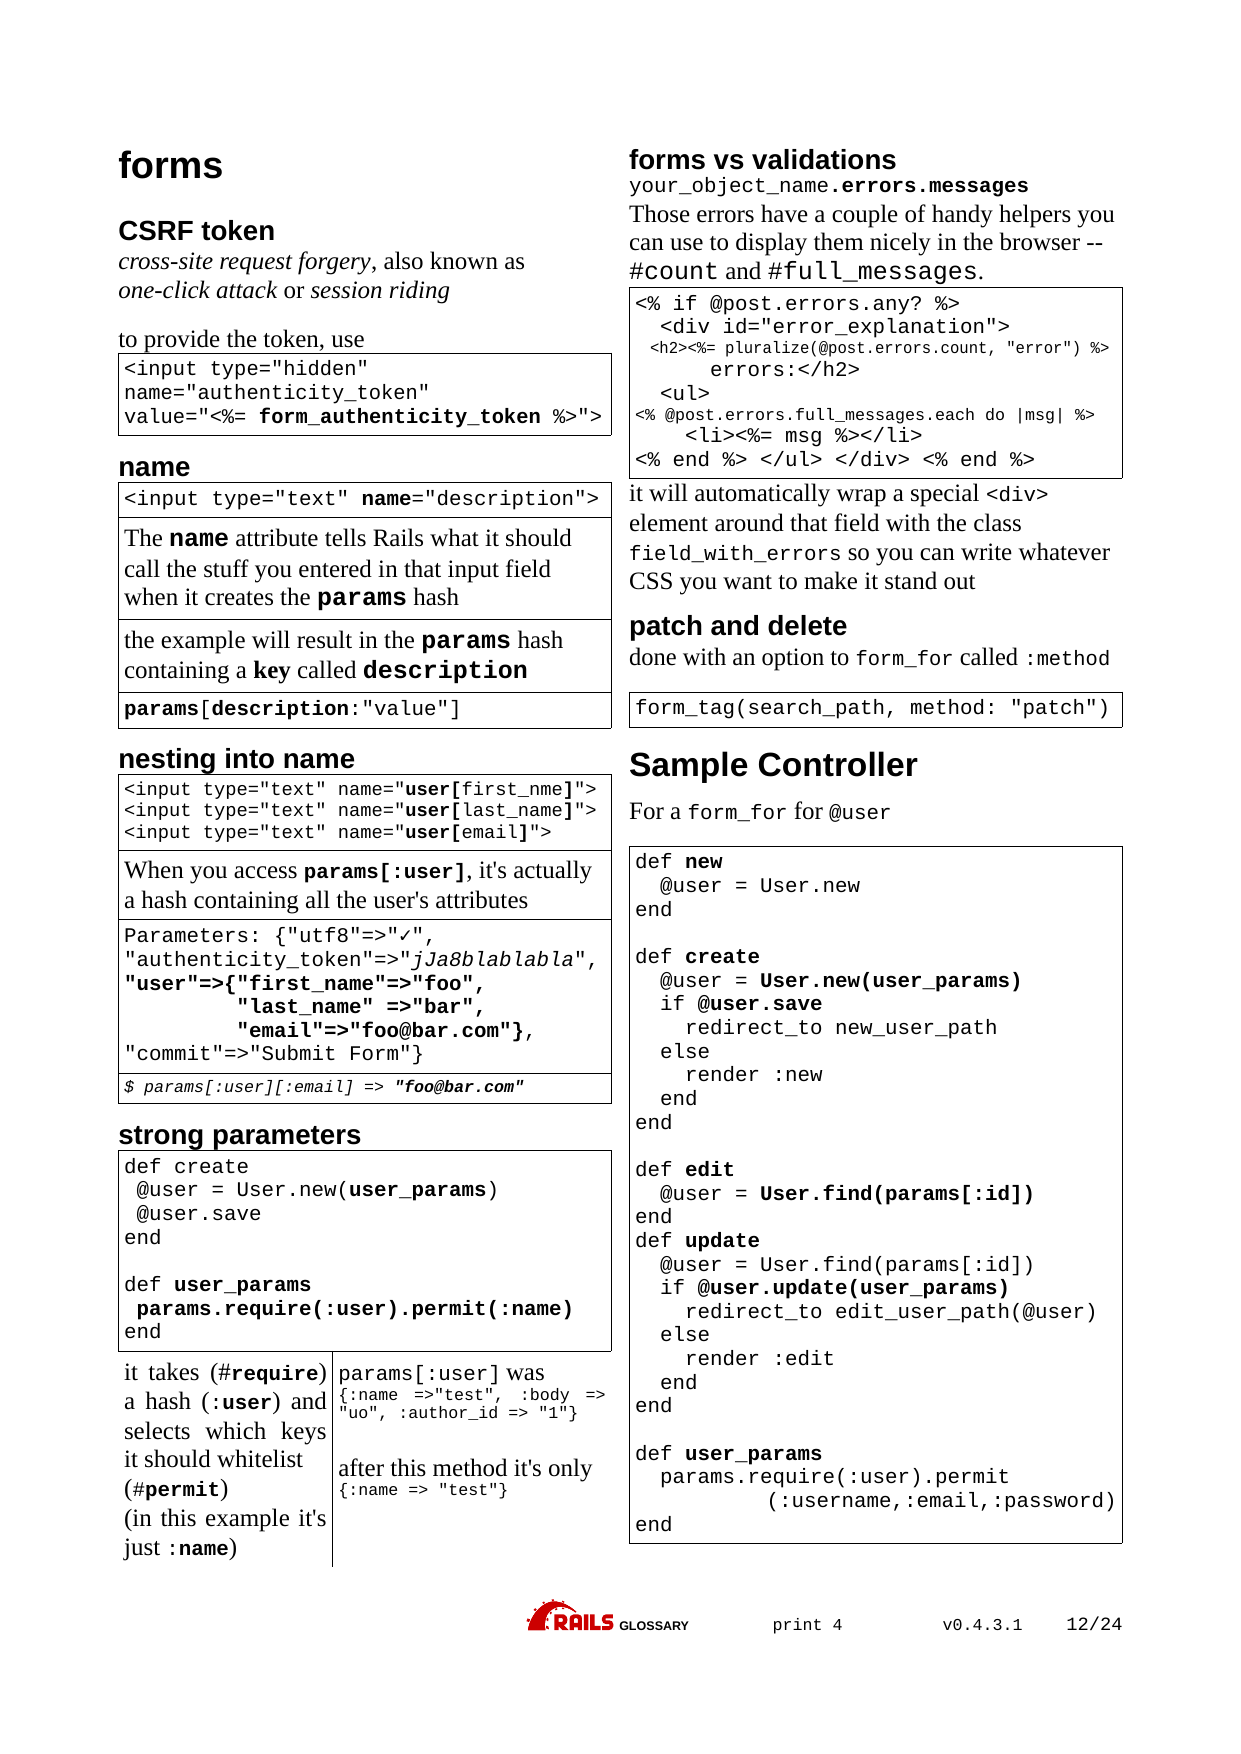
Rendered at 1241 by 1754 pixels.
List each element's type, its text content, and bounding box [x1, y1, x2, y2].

subtitle CSRF token [118, 214, 611, 246]
text Those errors have a couple of handy helpers you can use to display them nicely in the browser -- #count and #full_messages. [629, 199, 1122, 287]
table_header params[:user] was {:name =>"test", :body => "uo", :author_id => "1"} after this method it's only {:name => "test"} [333, 1352, 611, 1567]
table_header def new @user = User.new end def create @user = User.new(user_params) if @user.save redirect_to new_user_path else render :new end end def edit @user = User.find(params[:id]) end def update @user = User.find(params[:id]) if @user.update(user_params) redirect_to edit_user_path(@user) else render :edit end end def user_params params.require(:user).permit (:username,:email,:password) end [630, 847, 1122, 1543]
subtitle forms [118, 143, 611, 187]
subtitle nesting into name [118, 742, 611, 774]
text it will automatically wrap a special <div> element around that field with the class field_with_errors so you can write whatever CSS you want to make it stand out [629, 479, 1122, 595]
table_cell The name attribute tells Rails what it should call the stuff you entered in that input field when it creates the params hash [119, 518, 611, 619]
subtitle forms vs validations [629, 143, 1122, 175]
table_cell the example will result in the params hash containing a key called description [119, 620, 611, 692]
table_header <input type="hidden" name="authenticity_token" value="<%= form_authenticity_token %>"> [119, 354, 611, 435]
subtitle Sample Controller [629, 744, 1122, 783]
text your_object_name.errors.messages [629, 175, 1122, 199]
text to provide the token, use [118, 324, 611, 352]
table_header <input type="text" name="user[first_nme]"> <input type="text" name="user[last_name]"> <input type="text" name="user[email]"> [119, 775, 611, 849]
subtitle name [118, 450, 611, 482]
table_cell When you access params[:user], it's actually a hash containing all the user's attributes [119, 851, 611, 919]
subtitle strong parameters [118, 1118, 611, 1150]
text cross-site request forgery, also known as [118, 246, 611, 275]
subtitle patch and delete [629, 610, 1122, 642]
table_header <input type="text" name="description"> [119, 483, 611, 517]
subtitle For a form_for for @user [629, 796, 1122, 825]
text one-click attack or session riding [118, 275, 611, 303]
table_header <% if @post.errors.any? %> <div id="error_explanation"> <h2><%= pluralize(@post.errors.count, "error") %> errors:</h2> <ul> <% @post.errors.full_messages.each do |msg| %> <li><%= msg %></li> <% end %> </ul> </div> <% end %> [630, 288, 1122, 478]
table_cell params[description:"value"] [119, 693, 611, 727]
table_cell $ params[:user][:email] => "foo@bar.com" [119, 1074, 611, 1103]
table_header def create @user = User.new(user_params) @user.save end def user_params params.require(:user).permit(:name) end [119, 1151, 611, 1351]
table_cell Parameters: {"utf8"=>"✓", "authenticity_token"=>"jJa8blablabla", "user"=>{"first_name"=>"foo", "last_name" =>"bar", "email"=>"foo@bar.com"}, "commit"=>"Submit Form"} [119, 920, 611, 1073]
table_header it takes (#require) a hash (:user) and selects which keys it should whitelist (#permit) (in this example it's just :name) [118, 1352, 332, 1567]
table_header form_tag(search_path, method: "patch") [630, 693, 1122, 727]
text done with an option to form_for called :method [629, 642, 1122, 671]
